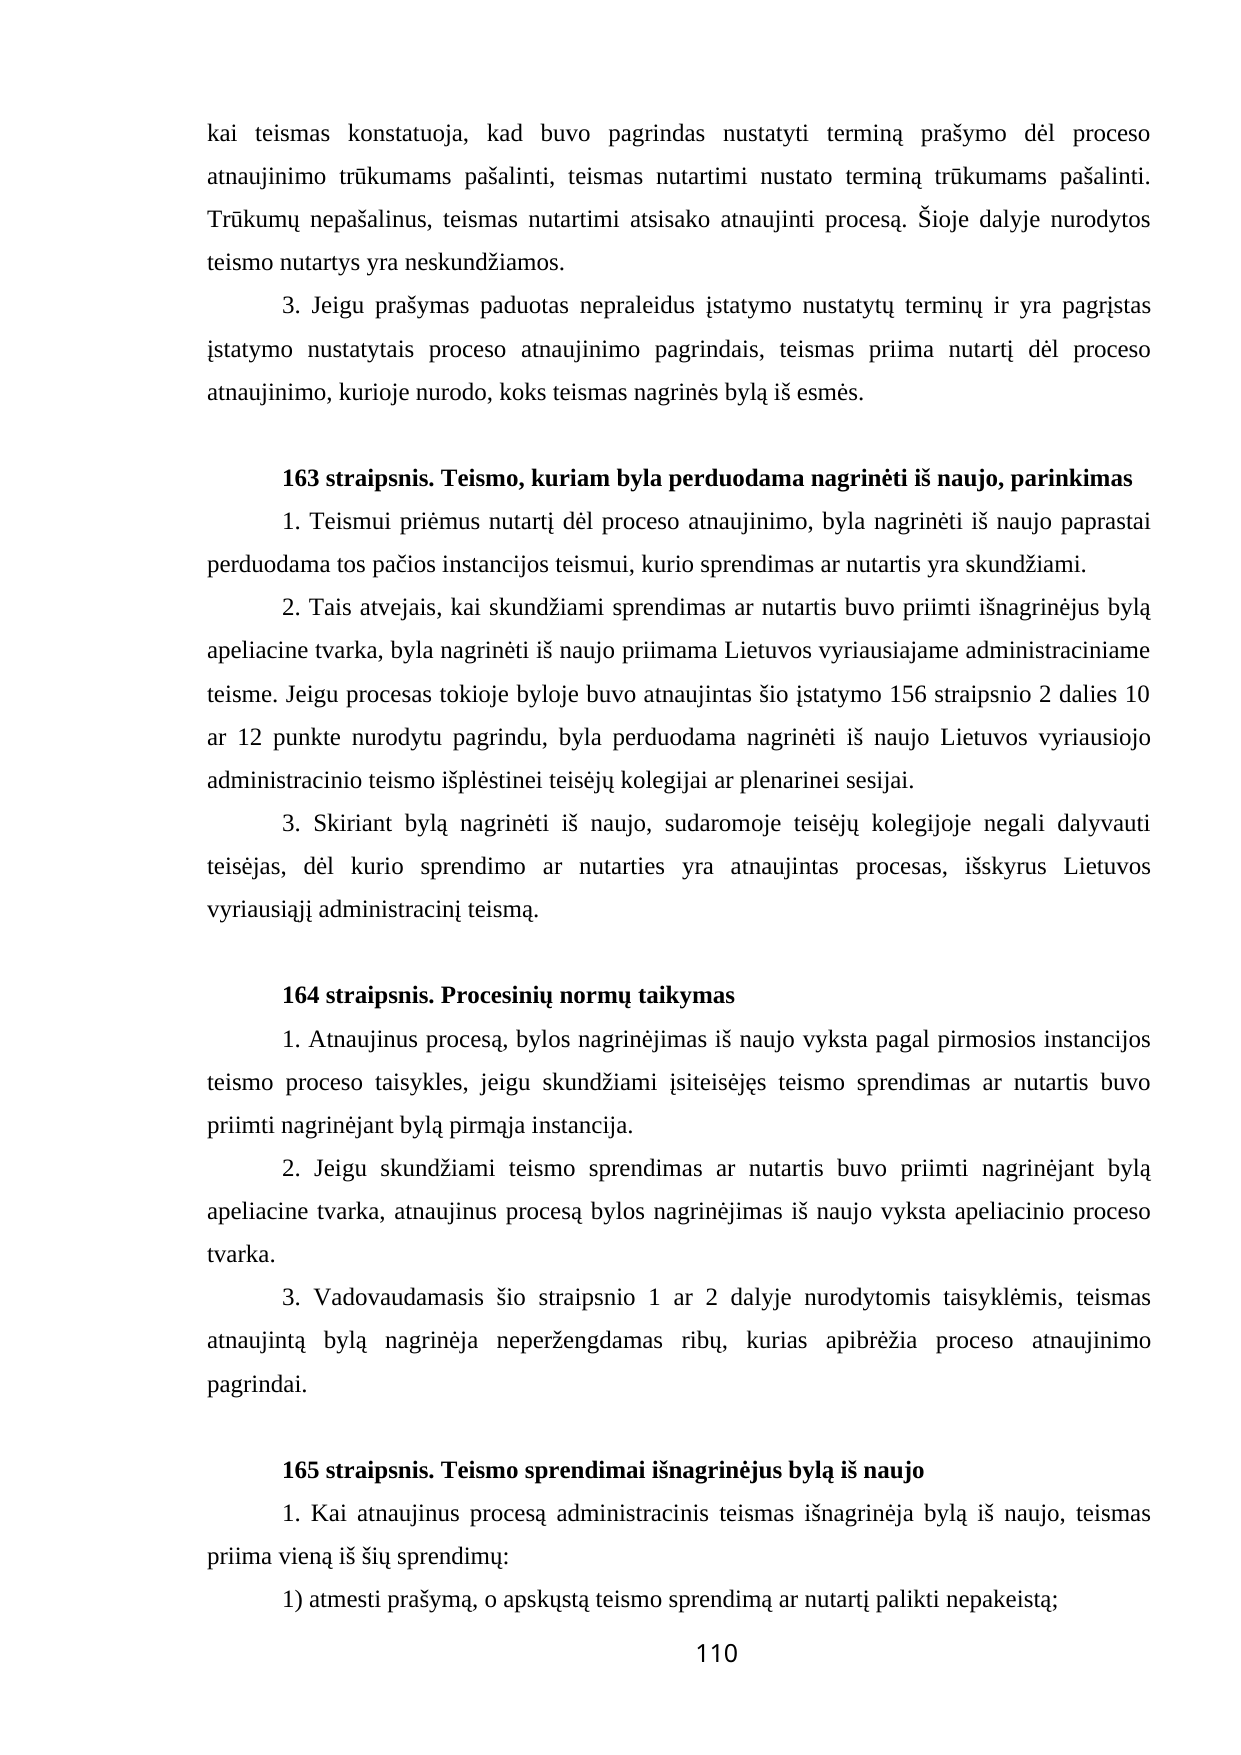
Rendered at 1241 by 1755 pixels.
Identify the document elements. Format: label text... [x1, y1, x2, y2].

text kai teismas konstatuoja, kad buvo pagrindas nustatyti terminą prašymo dėl proceso atnaujinimo trūkumams pašalinti, teismas nutartimi nustato terminą trūkumams pašalinti. Trūkumų nepašalinus, teismas nutartimi atsisako atnaujinti procesą. Šioje dalyje nurodytos teismo nutartys yra neskundžiamos. [207, 118, 1152, 276]
text 3. Vadovaudamasis šio straipsnio 1 ar 2 dalyje nurodytomis taisyklėmis, teismas atnaujintą bylą nagrinėja neperžengdamas ribų, kurias apibrėžia proceso atnaujinimo pagrindai. [207, 1282, 1152, 1397]
text 3. Jeigu prašymas paduotas nepraleidus įstatymo nustatytų terminų ir yra pagrįstas įstatymo nustatytais proceso atnaujinimo pagrindais, teismas priima nutartį dėl proceso atnaujinimo, kurioje nurodo, koks teismas nagrinės bylą iš esmės. [207, 291, 1152, 406]
text 2. Jeigu skundžiami teismo sprendimas ar nutartis buvo priimti nagrinėjant bylą apeliacine tvarka, atnaujinus procesą bylos nagrinėjimas iš naujo vyksta apeliacinio proceso tvarka. [207, 1153, 1152, 1268]
text 1. Teismui priėmus nutartį dėl proceso atnaujinimo, byla nagrinėti iš naujo paprastai perduodama tos pačios instancijos teismui, kurio sprendimas ar nutartis yra skundžiami. [207, 506, 1152, 578]
text 1) atmesti prašymą, o apskųstą teismo sprendimą ar nutartį palikti nepakeistą; [207, 1584, 1152, 1613]
text 3. Skiriant bylą nagrinėti iš naujo, sudaromoje teisėjų kolegijoje negali dalyvauti teisėjas, dėl kurio sprendimo ar nutarties yra atnaujintas procesas, išskyrus Lietuvos vyriausiąjį administracinį teismą. [207, 808, 1152, 923]
text 163 straipsnis. Teismo, kuriam byla perduodama nagrinėti iš naujo, parinkimas [207, 463, 1152, 492]
text 164 straipsnis. Procesinių normų taikymas [207, 981, 1152, 1009]
text 2. Tais atvejais, kai skundžiami sprendimas ar nutartis buvo priimti išnagrinėjus bylą apeliacine tvarka, byla nagrinėti iš naujo priimama Lietuvos vyriausiajame administraciniame teisme. Jeigu procesas tokioje byloje buvo atnaujintas šio įstatymo 156 straipsnio 2 dalies 10 ar 12 punkte nurodytu pagrindu, byla perduodama nagrinėti iš naujo Lietuvos vyriausiojo administracinio teismo išplėstinei teisėjų kolegijai ar plenarinei sesijai. [207, 592, 1152, 794]
text 1. Kai atnaujinus procesą administracinis teismas išnagrinėja bylą iš naujo, teismas priima vieną iš šių sprendimų: [207, 1498, 1152, 1570]
text 1. Atnaujinus procesą, bylos nagrinėjimas iš naujo vyksta pagal pirmosios instancijos teismo proceso taisykles, jeigu skundžiami įsiteisėjęs teismo sprendimas ar nutartis buvo priimti nagrinėjant bylą pirmąja instancija. [207, 1024, 1152, 1139]
text 165 straipsnis. Teismo sprendimai išnagrinėjus bylą iš naujo [207, 1455, 1152, 1484]
